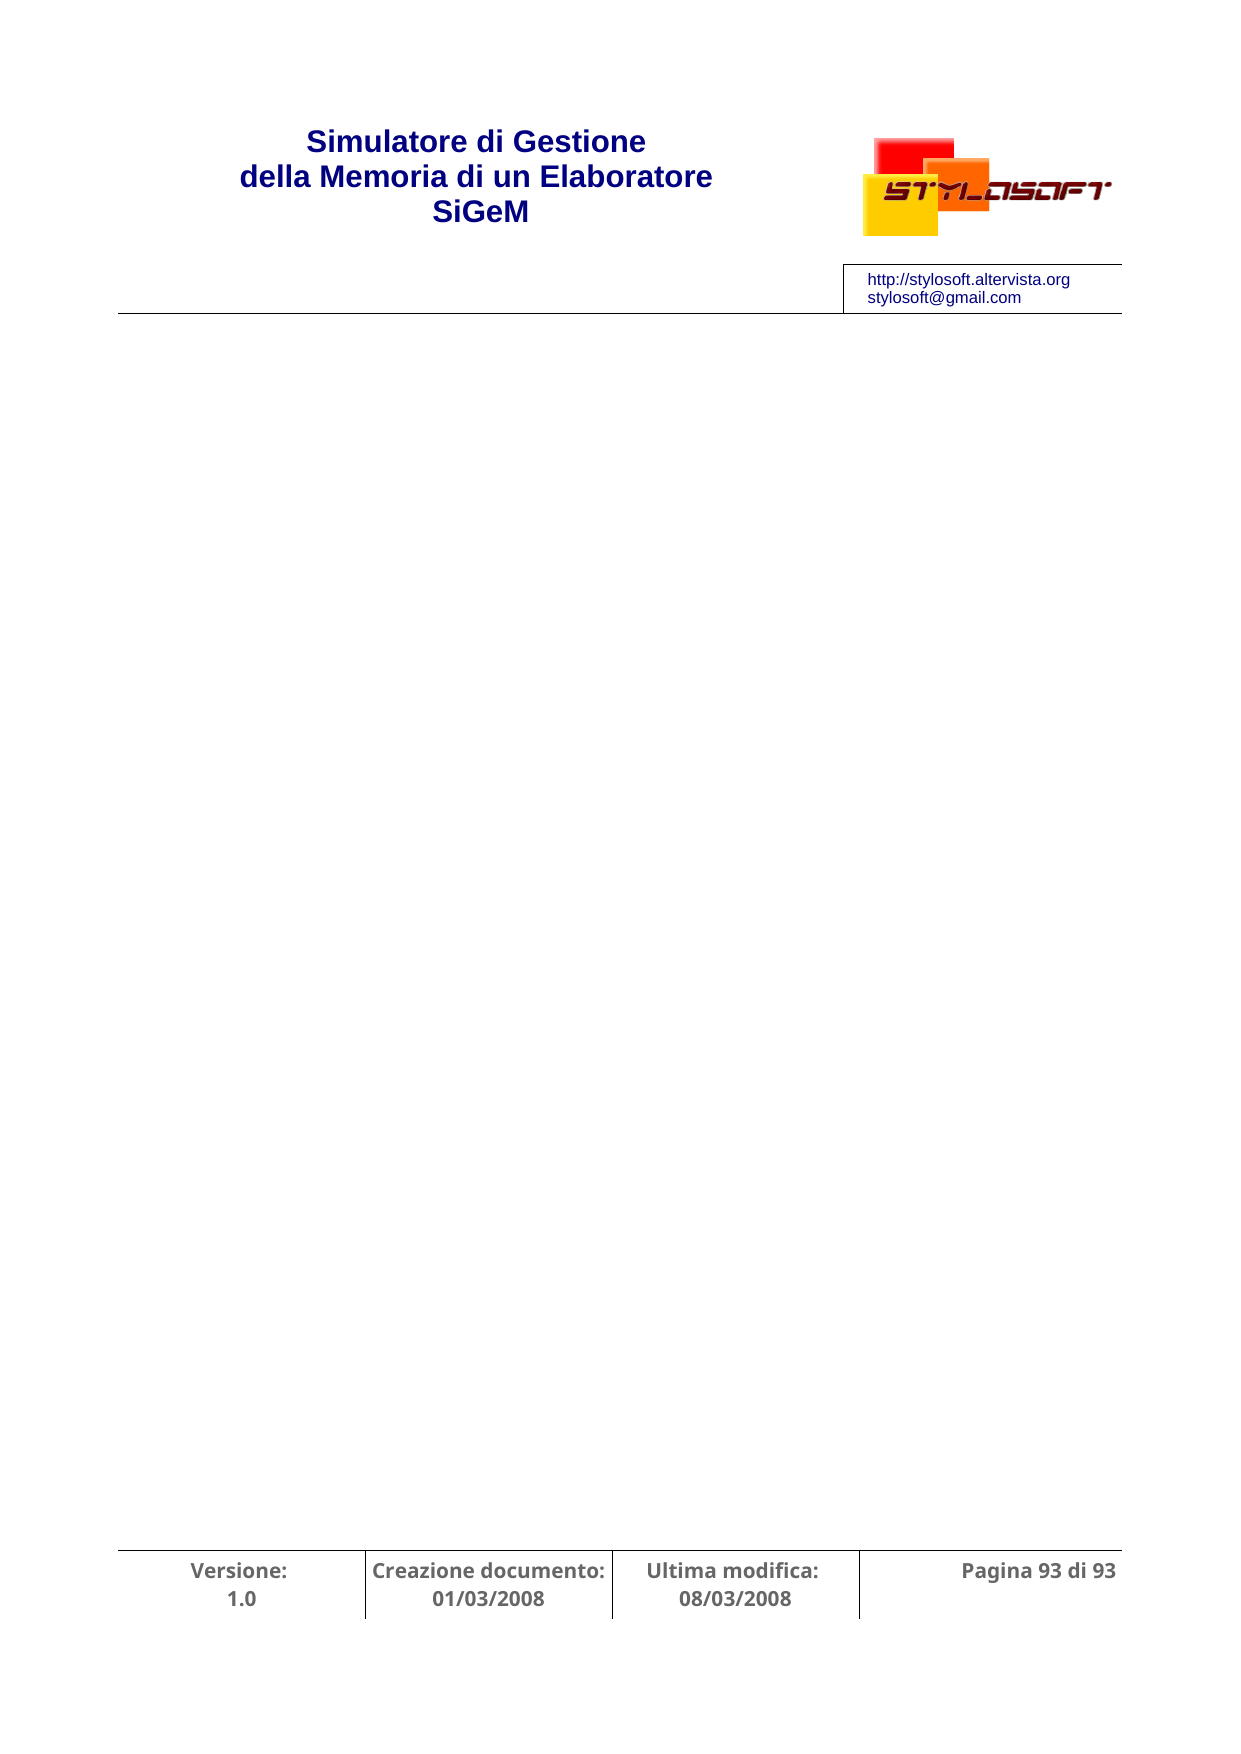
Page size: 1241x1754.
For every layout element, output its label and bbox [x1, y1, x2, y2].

picture [848, 123, 1117, 247]
